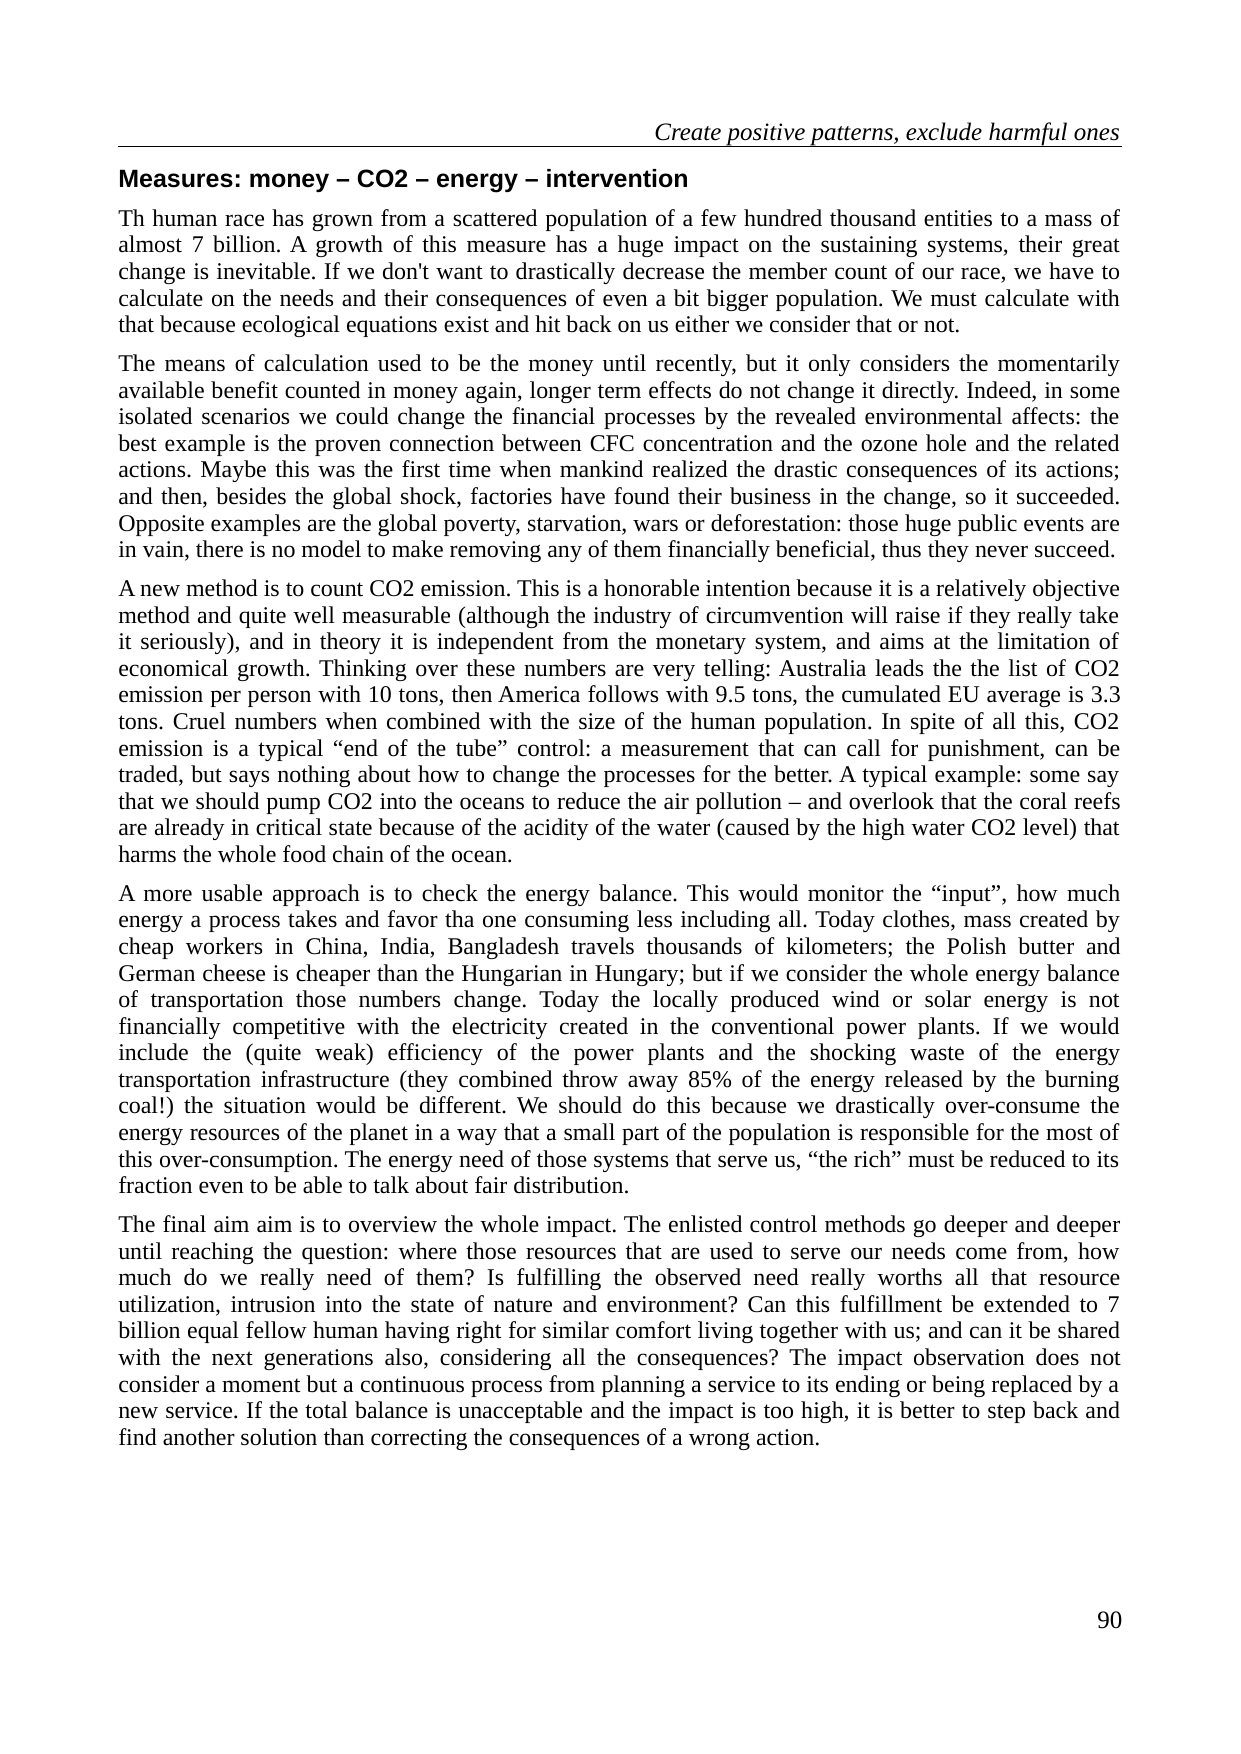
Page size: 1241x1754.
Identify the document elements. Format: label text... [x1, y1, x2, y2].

text A new method is to count CO2 emission. This is a honorable intention because it is a relatively objective method and quite well measurable (although the industry of circumvention will raise if they really take it seriously), and in theory it is independent from the monetary system, and aims at the limitation of economical growth. Thinking over these numbers are very telling: Australia leads the the list of CO2 emission per person with 10 tons, then America follows with 9.5 tons, the cumulated EU average is 3.3 tons. Cruel numbers when combined with the size of the human population. In spite of all this, CO2 emission is a typical “end of the tube” control: a measurement that can call for punishment, can be traded, but says nothing about how to change the processes for the better. A typical example: some say that we should pump CO2 into the oceans to reduce the air pollution – and overlook that the coral reefs are already in critical state because of the acidity of the water (caused by the high water CO2 level) that harms the whole food chain of the ocean. [118, 575, 1122, 868]
text The final aim aim is to overview the whole impact. The enlisted control methods go deeper and deeper until reaching the question: where those resources that are used to serve our needs come from, how much do we really need of them? Is fulfilling the observed need really worths all that resource utilization, intrusion into the state of nature and environment? Can this fulfillment be extended to 7 billion equal fellow human having right for similar comfort living together with us; and can it be shared with the next generations also, considering all the consequences? The impact observation does not consider a moment but a continuous process from planning a service to its ending or being replaced by a new service. If the total balance is unacceptable and the impact is too high, it is better to step back and find another solution than correcting the consequences of a wrong action. [118, 1211, 1122, 1450]
text Th human race has grown from a scattered population of a few hundred thousand entities to a mass of almost 7 billion. A growth of this measure has a huge impact on the sustaining systems, their great change is inevitable. If we don't want to drastically decrease the member count of our race, we have to calculate on the needs and their consequences of even a bit bigger population. We must calculate with that because ecological equations exist and hit back on us either we consider that or not. [118, 205, 1122, 338]
subtitle Measures: money – CO2 – energy – intervention [118, 165, 1122, 193]
text A more usable approach is to check the energy balance. This would monitor the “input”, how much energy a process takes and favor tha one consuming less including all. Today clothes, mass created by cheap workers in China, India, Bangladesh travels thousands of kilometers; the Polish butter and German cheese is cheaper than the Hungarian in Hungary; but if we consider the whole energy balance of transportation those numbers change. Today the locally produced wind or solar energy is not financially competitive with the electricity created in the conventional power plants. If we would include the (quite weak) efficiency of the power plants and the shocking waste of the energy transportation infrastructure (they combined throw away 85% of the energy released by the burning coal!) the situation would be different. We should do this because we drastically over-consume the energy resources of the planet in a way that a small part of the population is responsible for the most of this over-consumption. The energy need of those systems that serve us, “the rich” must be reduced to its fraction even to be able to talk about fair distribution. [118, 880, 1122, 1199]
text The means of calculation used to be the money until recently, but it only considers the momentarily available benefit counted in money again, longer term effects do not change it directly. Indeed, in some isolated scenarios we could change the financial processes by the revealed environmental affects: the best example is the proven connection between CFC concentration and the ozone hole and the related actions. Maybe this was the first time when mankind realized the drastic consequences of its actions; and then, besides the global shock, factories have found their business in the change, so it succeeded. Opposite examples are the global poverty, starvation, wars or deforestation: those huge public events are in vain, there is no model to make removing any of them financially beneficial, thus they never succeed. [118, 350, 1122, 563]
